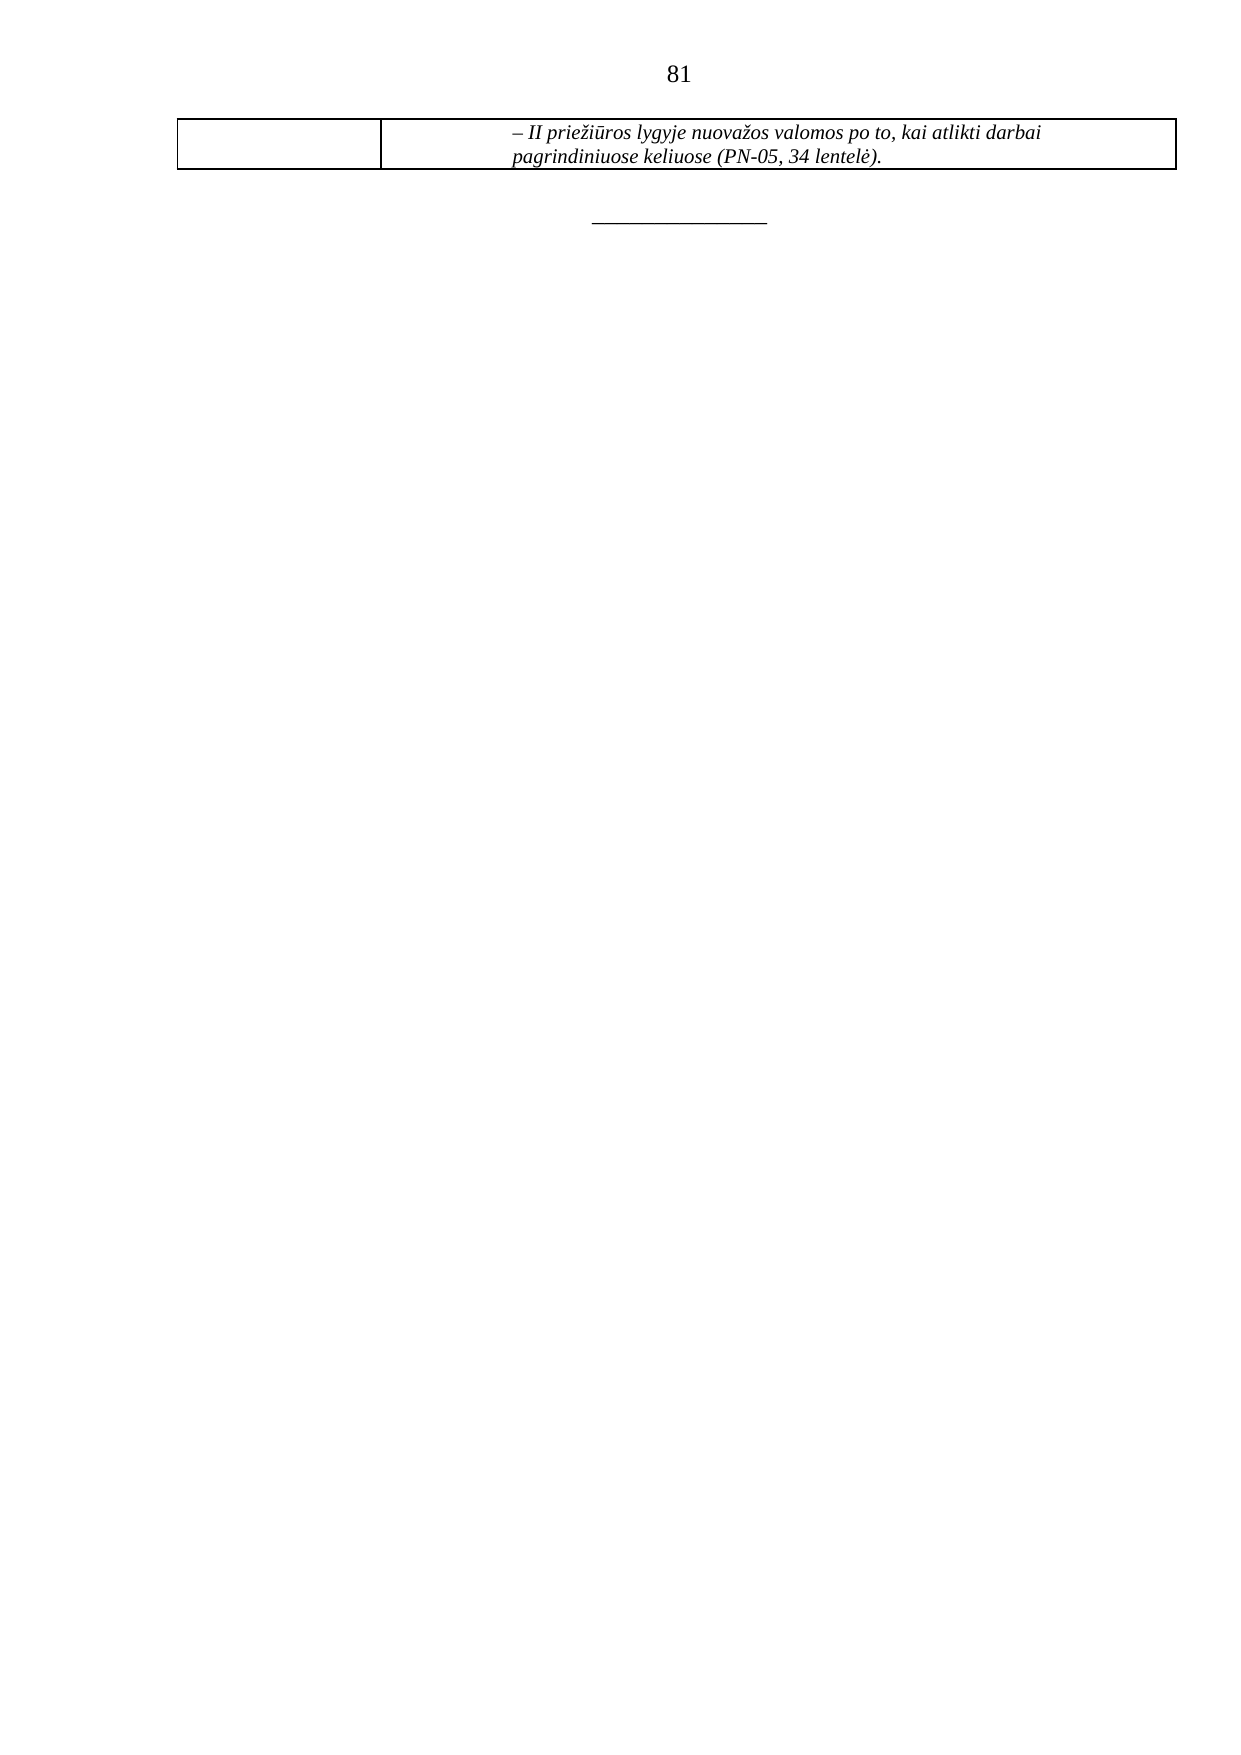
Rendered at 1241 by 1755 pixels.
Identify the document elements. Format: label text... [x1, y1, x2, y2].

table_cell [1177, 148, 1181, 168]
table_cell [178, 120, 380, 168]
text ______________ [177, 198, 1181, 227]
table_cell [382, 120, 508, 168]
